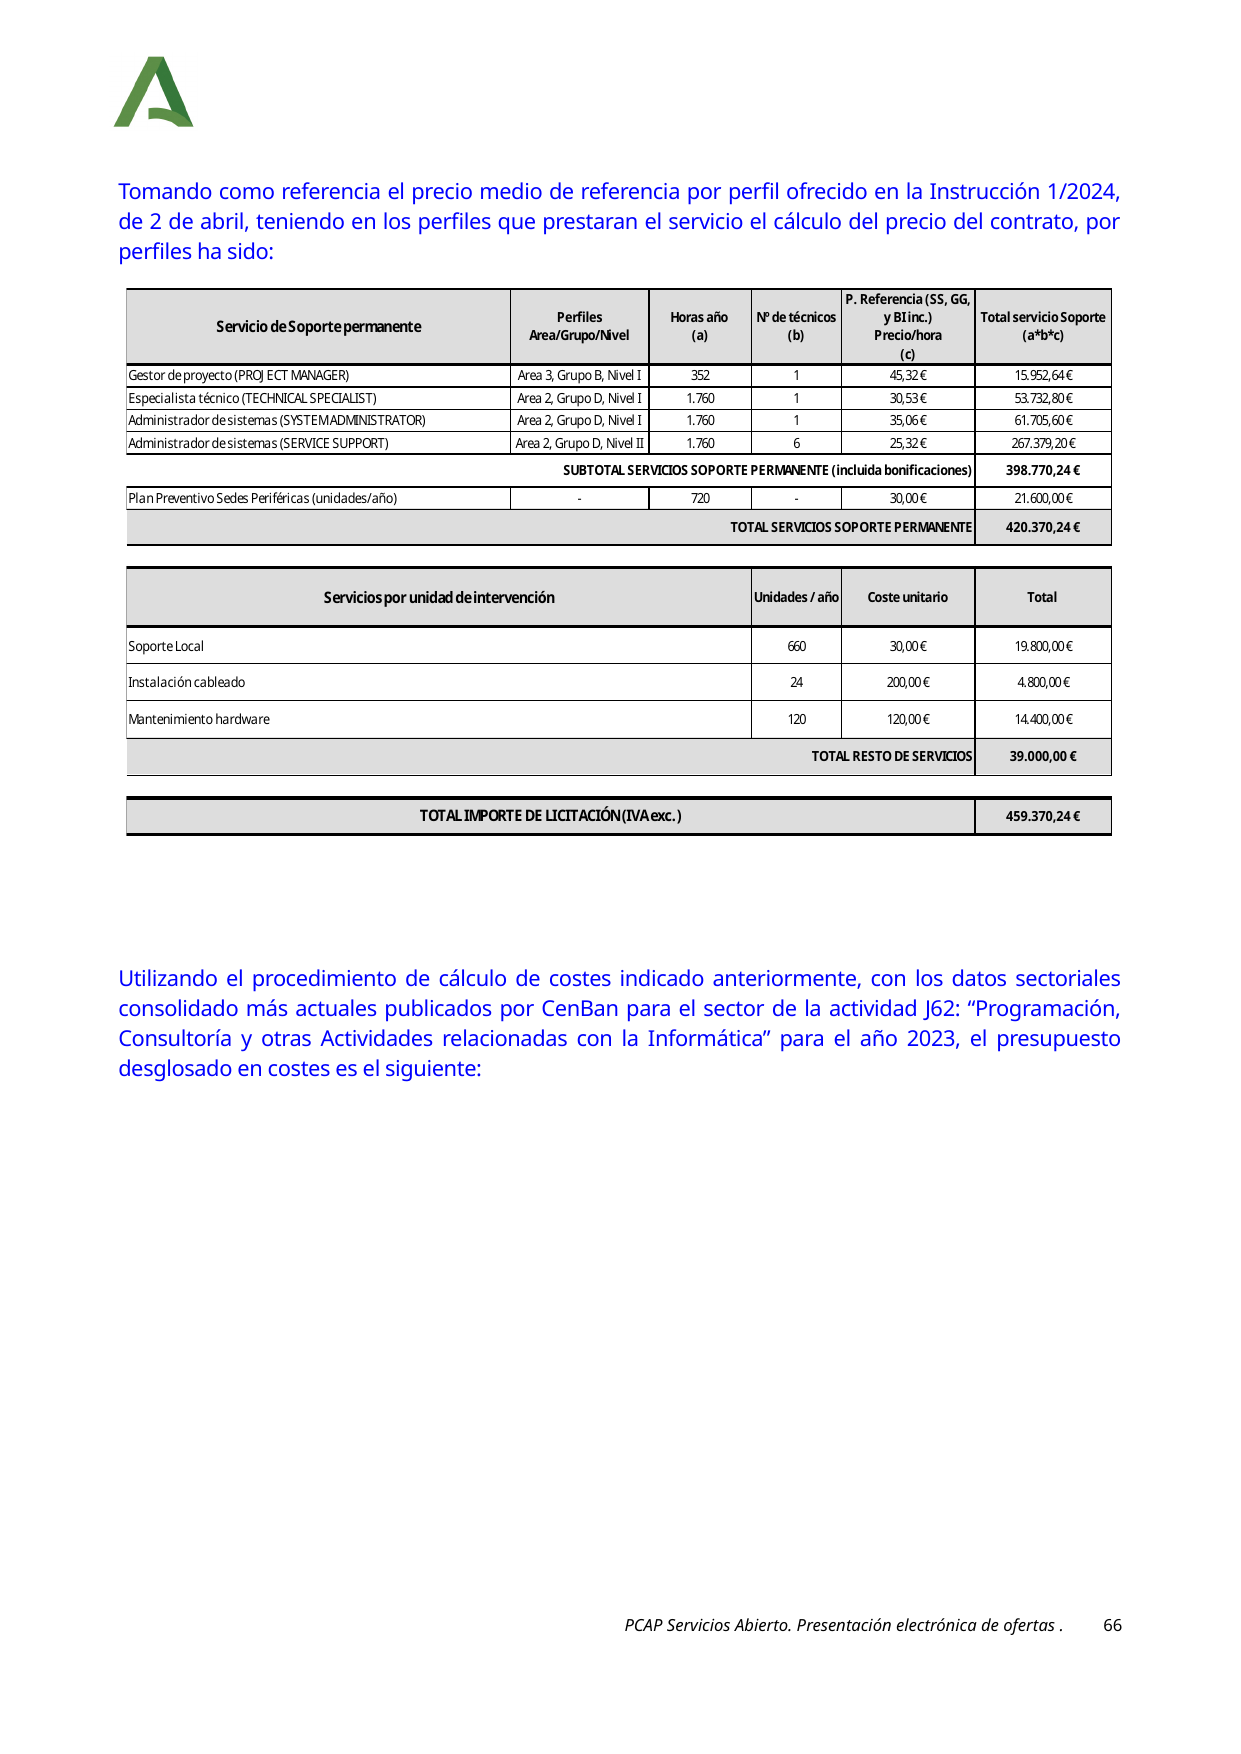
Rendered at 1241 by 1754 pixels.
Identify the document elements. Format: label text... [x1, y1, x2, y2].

text Tomando como referencia el precio medio de referencia por perfil ofrecido en la Instrucción 1/2024, de 2 de abril, teniendo en los perfiles que prestaran el servicio el cálculo del precio del contrato, por perfiles ha sido: [118, 176, 1122, 266]
picture [109, 52, 198, 131]
text Utilizando el procedimiento de cálculo de costes indicado anteriormente, con los datos sectoriales consolidado más actuales publicados por CenBan para el sector de la actividad J62: “Programación, Consultoría y otras Actividades relacionadas con la Informática” para el año 2023, el presupuesto desglosado en costes es el siguiente: [118, 963, 1122, 1082]
